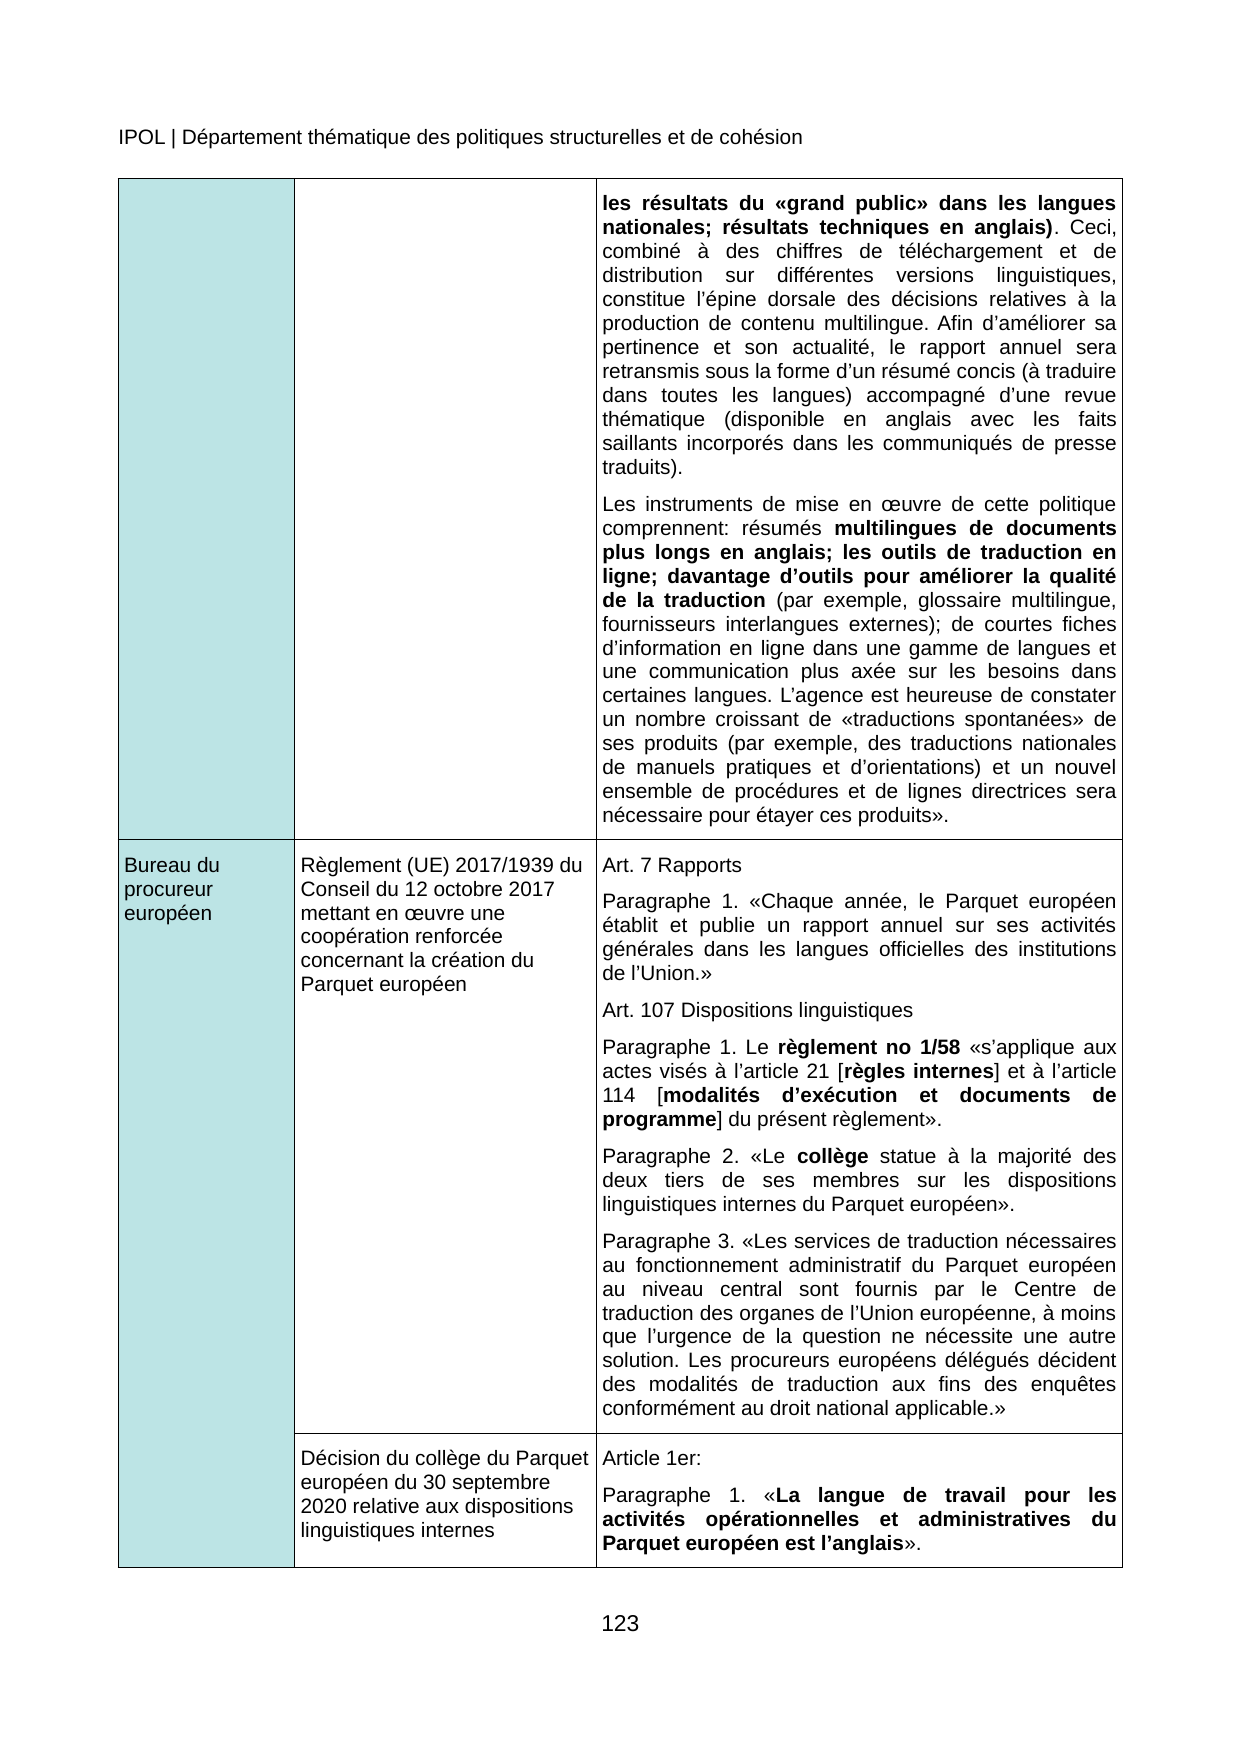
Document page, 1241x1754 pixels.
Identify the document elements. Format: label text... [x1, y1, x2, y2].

table_cell les résultats du «grand public» dans les langues nationales; résultats techniques en anglais). Ceci, combiné à des chiffres de téléchargement et de distribution sur différentes versions linguistiques, constitue l’épine dorsale des décisions relatives à la production de contenu multilingue. Afin d’améliorer sa pertinence et son actualité, le rapport annuel sera retransmis sous la forme d’un résumé concis (à traduire dans toutes les langues) accompagné d’une revue thématique (disponible en anglais avec les faits saillants incorporés dans les communiqués de presse traduits). Les instruments de mise en œuvre de cette politique comprennent: résumés multilingues de documents plus longs en anglais; les outils de traduction en ligne; davantage d’outils pour améliorer la qualité de la traduction (par exemple, glossaire multilingue, fournisseurs interlangues externes); de courtes fiches d’information en ligne dans une gamme de langues et une communication plus axée sur les besoins dans certaines langues. L’agence est heureuse de constater un nombre croissant de «traductions spontanées» de ses produits (par exemple, des traductions nationales de manuels pratiques et d’orientations) et un nouvel ensemble de procédures et de lignes directrices sera nécessaire pour étayer ces produits». [597, 179, 1122, 839]
table_cell [295, 179, 596, 839]
table_cell Bureau du procureur européen [119, 840, 294, 1567]
table_cell Décision du collège du Parquet européen du 30 septembre 2020 relative aux dispositions linguistiques internes [295, 1434, 596, 1567]
table_cell Art. 7 Rapports Paragraphe 1. «Chaque année, le Parquet européen établit et publie un rapport annuel sur ses activités générales dans les langues officielles des institutions de l’Union.» Art. 107 Dispositions linguistiques Paragraphe 1. Le règlement no 1/58 «s’applique aux actes visés à l’article 21 [règles internes] et à l’article 114 [modalités d’exécution et documents de programme] du présent règlement». Paragraphe 2. «Le collège statue à la majorité des deux tiers de ses membres sur les dispositions linguistiques internes du Parquet européen». Paragraphe 3. «Les services de traduction nécessaires au fonctionnement administratif du Parquet européen au niveau central sont fournis par le Centre de traduction des organes de l’Union européenne, à moins que l’urgence de la question ne nécessite une autre solution. Les procureurs européens délégués décident des modalités de traduction aux fins des enquêtes conformément au droit national applicable.» [597, 840, 1122, 1432]
table_cell Article 1er: Paragraphe 1. «La langue de travail pour les activités opérationnelles et administratives du Parquet européen est l’anglais». [597, 1434, 1122, 1567]
table_cell Règlement (UE) 2017/1939 du Conseil du 12 octobre 2017 mettant en œuvre une coopération renforcée concernant la création du Parquet européen [295, 840, 596, 1432]
table_cell [119, 179, 294, 839]
